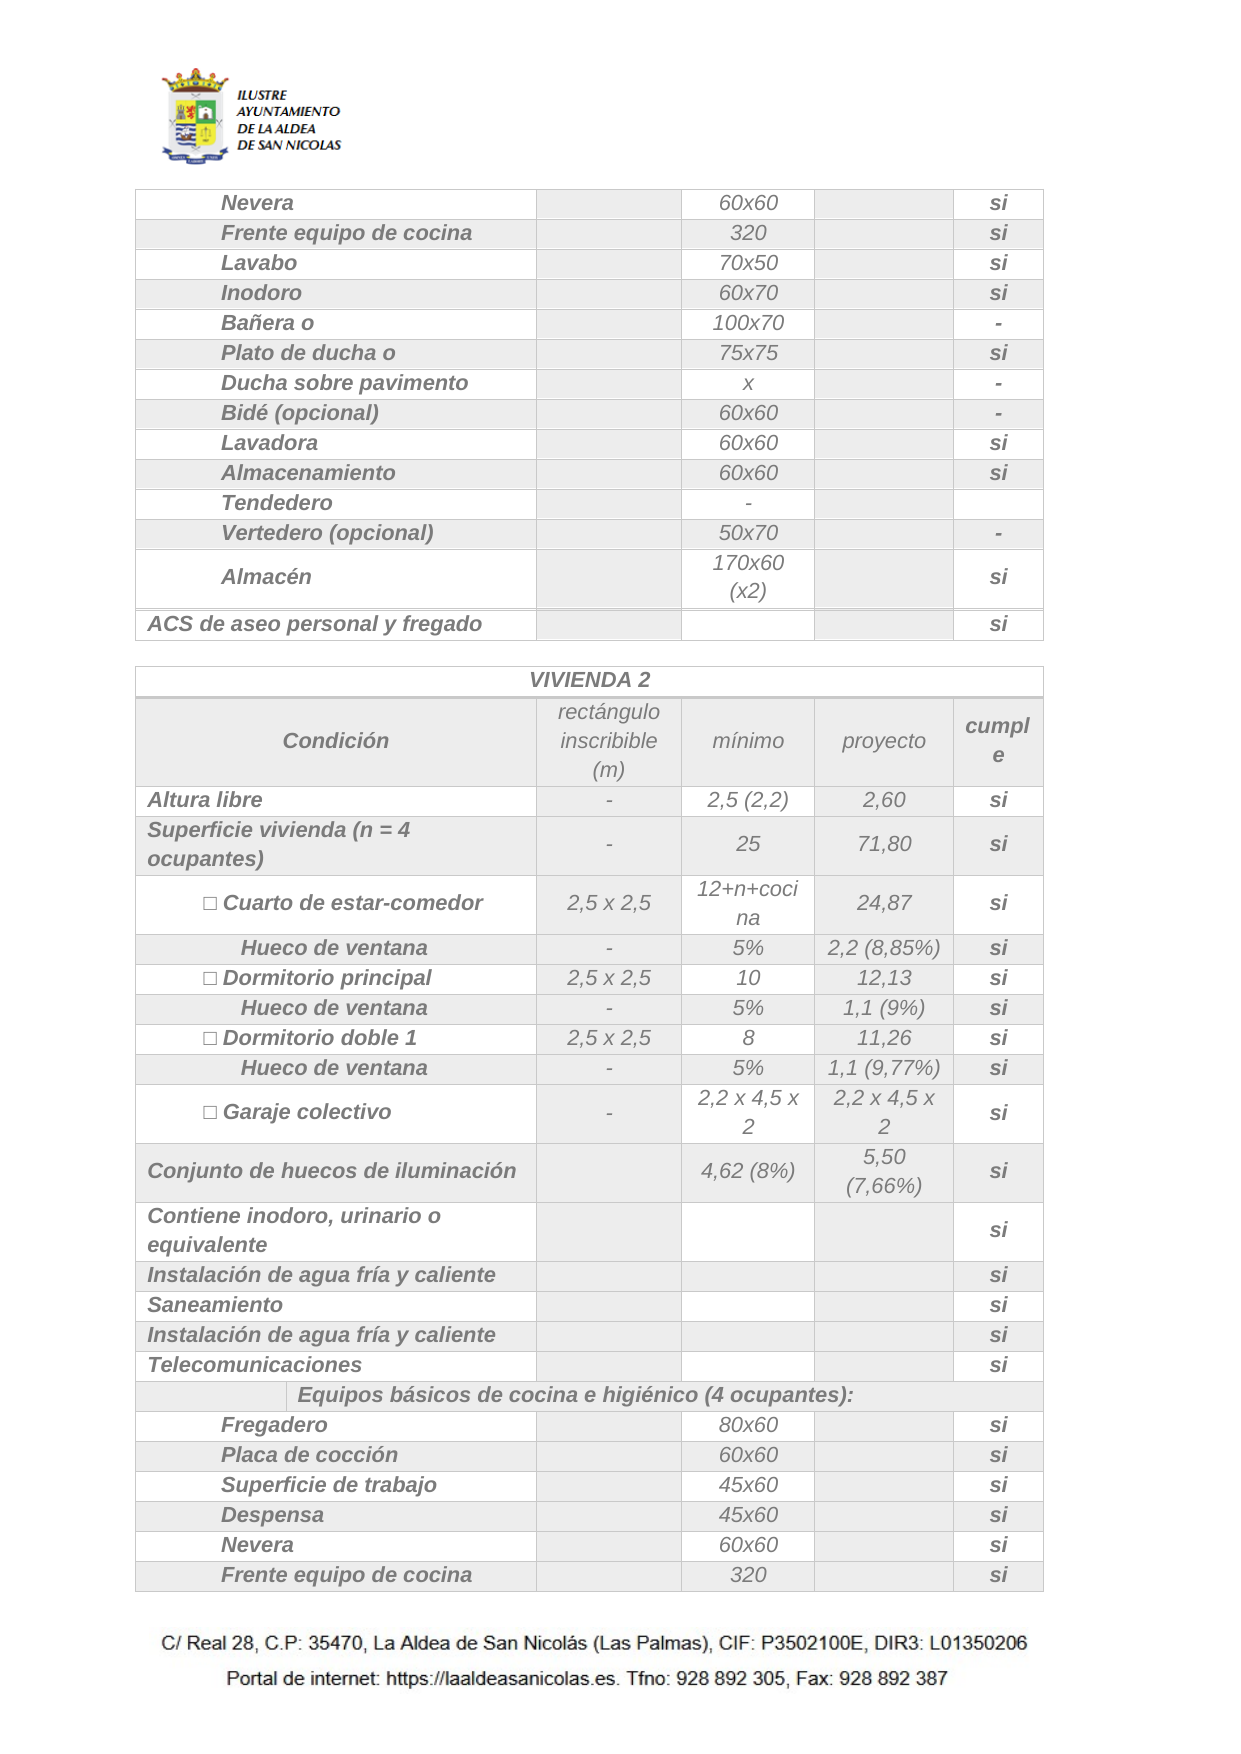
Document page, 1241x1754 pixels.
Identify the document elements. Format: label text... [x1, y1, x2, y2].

table_cell 320 [682, 1562, 814, 1591]
table_cell ACS de aseo personal y fregado [136, 611, 536, 639]
table_cell [537, 550, 681, 607]
table_cell si [954, 220, 1043, 248]
table_cell 2,5 x 2,5 [537, 876, 681, 934]
table_cell 25 [682, 817, 814, 875]
table_cell - [954, 520, 1043, 548]
table_cell Saneamiento [136, 1292, 536, 1321]
table_cell [537, 340, 681, 368]
table_cell [815, 1262, 953, 1291]
table_cell - [537, 1085, 681, 1143]
table_cell Despensa [136, 1502, 536, 1531]
table_cell mínimo [682, 699, 814, 786]
table_cell x [682, 370, 814, 398]
table_cell [815, 520, 953, 548]
table_cell 60x60 [682, 190, 814, 218]
table_cell si [954, 1085, 1043, 1143]
table_cell si [954, 1025, 1043, 1054]
table_cell 2,5 x 2,5 [537, 965, 681, 994]
table_cell Plato de ducha o [136, 340, 536, 368]
table_cell [815, 1322, 953, 1351]
table_cell Frente equipo de cocina [136, 1562, 536, 1591]
table_cell [815, 1502, 953, 1531]
table_cell [815, 220, 953, 248]
table_cell si [954, 1502, 1043, 1531]
table_cell 80x60 [682, 1412, 814, 1441]
table_cell Superficie de trabajo [136, 1472, 536, 1501]
table_cell [537, 1472, 681, 1501]
table_cell si [954, 1144, 1043, 1202]
table_cell - [537, 787, 681, 816]
table_cell 60x70 [682, 280, 814, 308]
table_cell proyecto [815, 699, 953, 786]
table_cell 45x60 [682, 1502, 814, 1531]
table_cell si [954, 876, 1043, 934]
table_cell [136, 1382, 286, 1411]
table_cell [815, 370, 953, 398]
table_cell si [954, 1292, 1043, 1321]
table_cell 5% [682, 935, 814, 964]
table_cell 170x60 (x2) [682, 550, 814, 607]
table_cell [537, 460, 681, 488]
table_cell [815, 1442, 953, 1471]
table_cell 60x60 [682, 400, 814, 428]
table_cell Almacén [136, 550, 536, 607]
table_cell [815, 1472, 953, 1501]
table_cell [815, 490, 953, 518]
table_cell 5% [682, 995, 814, 1024]
table_cell [682, 1262, 814, 1291]
table_cell 11,26 [815, 1025, 953, 1054]
table_cell si [954, 460, 1043, 488]
table_cell [537, 190, 681, 218]
table_cell Instalación de agua fría y caliente [136, 1322, 536, 1351]
table_cell [537, 490, 681, 518]
table_cell 8 [682, 1025, 814, 1054]
table_cell si [954, 280, 1043, 308]
table_cell 4,62 (8%) [682, 1144, 814, 1202]
table_cell 2,5 (2,2) [682, 787, 814, 816]
table_cell [537, 1412, 681, 1441]
table_cell [815, 280, 953, 308]
table_cell si [954, 340, 1043, 368]
table_cell 320 [682, 220, 814, 248]
table_cell [537, 280, 681, 308]
table_cell si [954, 1055, 1043, 1084]
table_cell Bidé (opcional) [136, 400, 536, 428]
table_cell Hueco de ventana [136, 935, 536, 964]
table_cell 2,2 x 4,5 x 2 [682, 1085, 814, 1143]
table_cell 60x60 [682, 1442, 814, 1471]
table_cell si [954, 250, 1043, 278]
table_cell si [954, 190, 1043, 218]
table_cell [815, 1203, 953, 1261]
table_cell Placa de cocción [136, 1442, 536, 1471]
table_cell [682, 1292, 814, 1321]
table_cell [815, 460, 953, 488]
table_cell 2,5 x 2,5 [537, 1025, 681, 1054]
table_cell 60x60 [682, 460, 814, 488]
table_cell [537, 1442, 681, 1471]
table_cell [537, 1144, 681, 1202]
table_cell Condición [136, 699, 536, 786]
table_cell Lavadora [136, 430, 536, 458]
table_cell [815, 400, 953, 428]
table_cell Frente equipo de cocina [136, 220, 536, 248]
table_cell - [537, 1055, 681, 1084]
table_cell □ Dormitorio principal [136, 965, 536, 994]
table_cell [815, 1292, 953, 1321]
table_cell Nevera [136, 1532, 536, 1561]
table_cell - [682, 490, 814, 518]
table_cell [815, 430, 953, 458]
table_cell [537, 1292, 681, 1321]
table_cell 1,1 (9%) [815, 995, 953, 1024]
table_cell Vertedero (opcional) [136, 520, 536, 548]
table_cell si [954, 1562, 1043, 1591]
table_cell [815, 611, 953, 639]
table_cell [537, 1352, 681, 1381]
table_cell □ Dormitorio doble 1 [136, 1025, 536, 1054]
table_cell Contiene inodoro, urinario o equivalente [136, 1203, 536, 1261]
table_cell Altura libre [136, 787, 536, 816]
table_cell [815, 1352, 953, 1381]
table_cell [537, 310, 681, 338]
table_cell Telecomunicaciones [136, 1352, 536, 1381]
table_cell [537, 1502, 681, 1531]
table_cell [537, 220, 681, 248]
table_cell Inodoro [136, 280, 536, 308]
table_cell 70x50 [682, 250, 814, 278]
table_cell si [954, 1203, 1043, 1261]
table_cell cumple [954, 699, 1043, 786]
table_cell [537, 370, 681, 398]
table_cell Hueco de ventana [136, 995, 536, 1024]
table_cell [537, 400, 681, 428]
table_cell - [954, 370, 1043, 398]
table_cell [537, 250, 681, 278]
picture [149, 1627, 1034, 1694]
table_cell si [954, 1442, 1043, 1471]
table_cell [815, 340, 953, 368]
table_cell si [954, 995, 1043, 1024]
table_cell Ducha sobre pavimento [136, 370, 536, 398]
table_cell 2,2 x 4,5 x 2 [815, 1085, 953, 1143]
table_cell - [537, 995, 681, 1024]
table_cell si [954, 1472, 1043, 1501]
table_cell [815, 190, 953, 218]
table_cell [682, 1203, 814, 1261]
table_cell 2,2 (8,85%) [815, 935, 953, 964]
table_cell 12+n+cocina [682, 876, 814, 934]
table_cell si [954, 1412, 1043, 1441]
table_cell [537, 611, 681, 639]
table_cell □ Garaje colectivo [136, 1085, 536, 1143]
table_cell si [954, 1262, 1043, 1291]
table_cell 24,87 [815, 876, 953, 934]
table_cell □ Cuarto de estar-comedor [136, 876, 536, 934]
picture [148, 60, 357, 172]
table_cell 60x60 [682, 430, 814, 458]
table_cell - [954, 310, 1043, 338]
table_cell [682, 1352, 814, 1381]
table_cell [537, 1562, 681, 1591]
table_cell [815, 1532, 953, 1561]
table_cell [682, 611, 814, 639]
table_cell si [954, 817, 1043, 875]
table_cell Lavabo [136, 250, 536, 278]
table_cell [537, 520, 681, 548]
table_cell si [954, 430, 1043, 458]
table_cell si [954, 1352, 1043, 1381]
table_cell [815, 1412, 953, 1441]
table_cell si [954, 1322, 1043, 1351]
table_cell [537, 1532, 681, 1561]
table_cell Bañera o [136, 310, 536, 338]
table_cell 60x60 [682, 1532, 814, 1561]
table_header VIVIENDA 2 [136, 667, 1043, 696]
table_cell [537, 1203, 681, 1261]
table_cell si [954, 965, 1043, 994]
table_cell 45x60 [682, 1472, 814, 1501]
table_cell 10 [682, 965, 814, 994]
table_cell - [537, 817, 681, 875]
table_cell Tendedero [136, 490, 536, 518]
table_cell Nevera [136, 190, 536, 218]
table_cell si [954, 550, 1043, 607]
table_cell Equipos básicos de cocina e higiénico (4 ocupantes): [287, 1382, 1043, 1411]
table_cell 100x70 [682, 310, 814, 338]
table_cell Instalación de agua fría y caliente [136, 1262, 536, 1291]
table_cell 71,80 [815, 817, 953, 875]
table_cell si [954, 787, 1043, 816]
table_cell 12,13 [815, 965, 953, 994]
table_cell 1,1 (9,77%) [815, 1055, 953, 1084]
table_cell 75x75 [682, 340, 814, 368]
table_cell 50x70 [682, 520, 814, 548]
table_cell - [537, 935, 681, 964]
table_cell Superficie vivienda (n = 4 ocupantes) [136, 817, 536, 875]
table_cell 5% [682, 1055, 814, 1084]
table_cell 2,60 [815, 787, 953, 816]
table_cell si [954, 611, 1043, 639]
table_cell Fregadero [136, 1412, 536, 1441]
table_cell [954, 490, 1043, 518]
table_cell [815, 550, 953, 607]
table_cell [815, 250, 953, 278]
table_cell Almacenamiento [136, 460, 536, 488]
table_cell [815, 310, 953, 338]
table_cell Conjunto de huecos de iluminación [136, 1144, 536, 1202]
table_cell Hueco de ventana [136, 1055, 536, 1084]
table_cell [537, 430, 681, 458]
table_cell si [954, 935, 1043, 964]
table_cell [815, 1562, 953, 1591]
table_cell rectángulo inscribible (m) [537, 699, 681, 786]
table_cell [537, 1322, 681, 1351]
table_cell 5,50 (7,66%) [815, 1144, 953, 1202]
table_cell [537, 1262, 681, 1291]
table_cell - [954, 400, 1043, 428]
table_cell si [954, 1532, 1043, 1561]
table_cell [682, 1322, 814, 1351]
